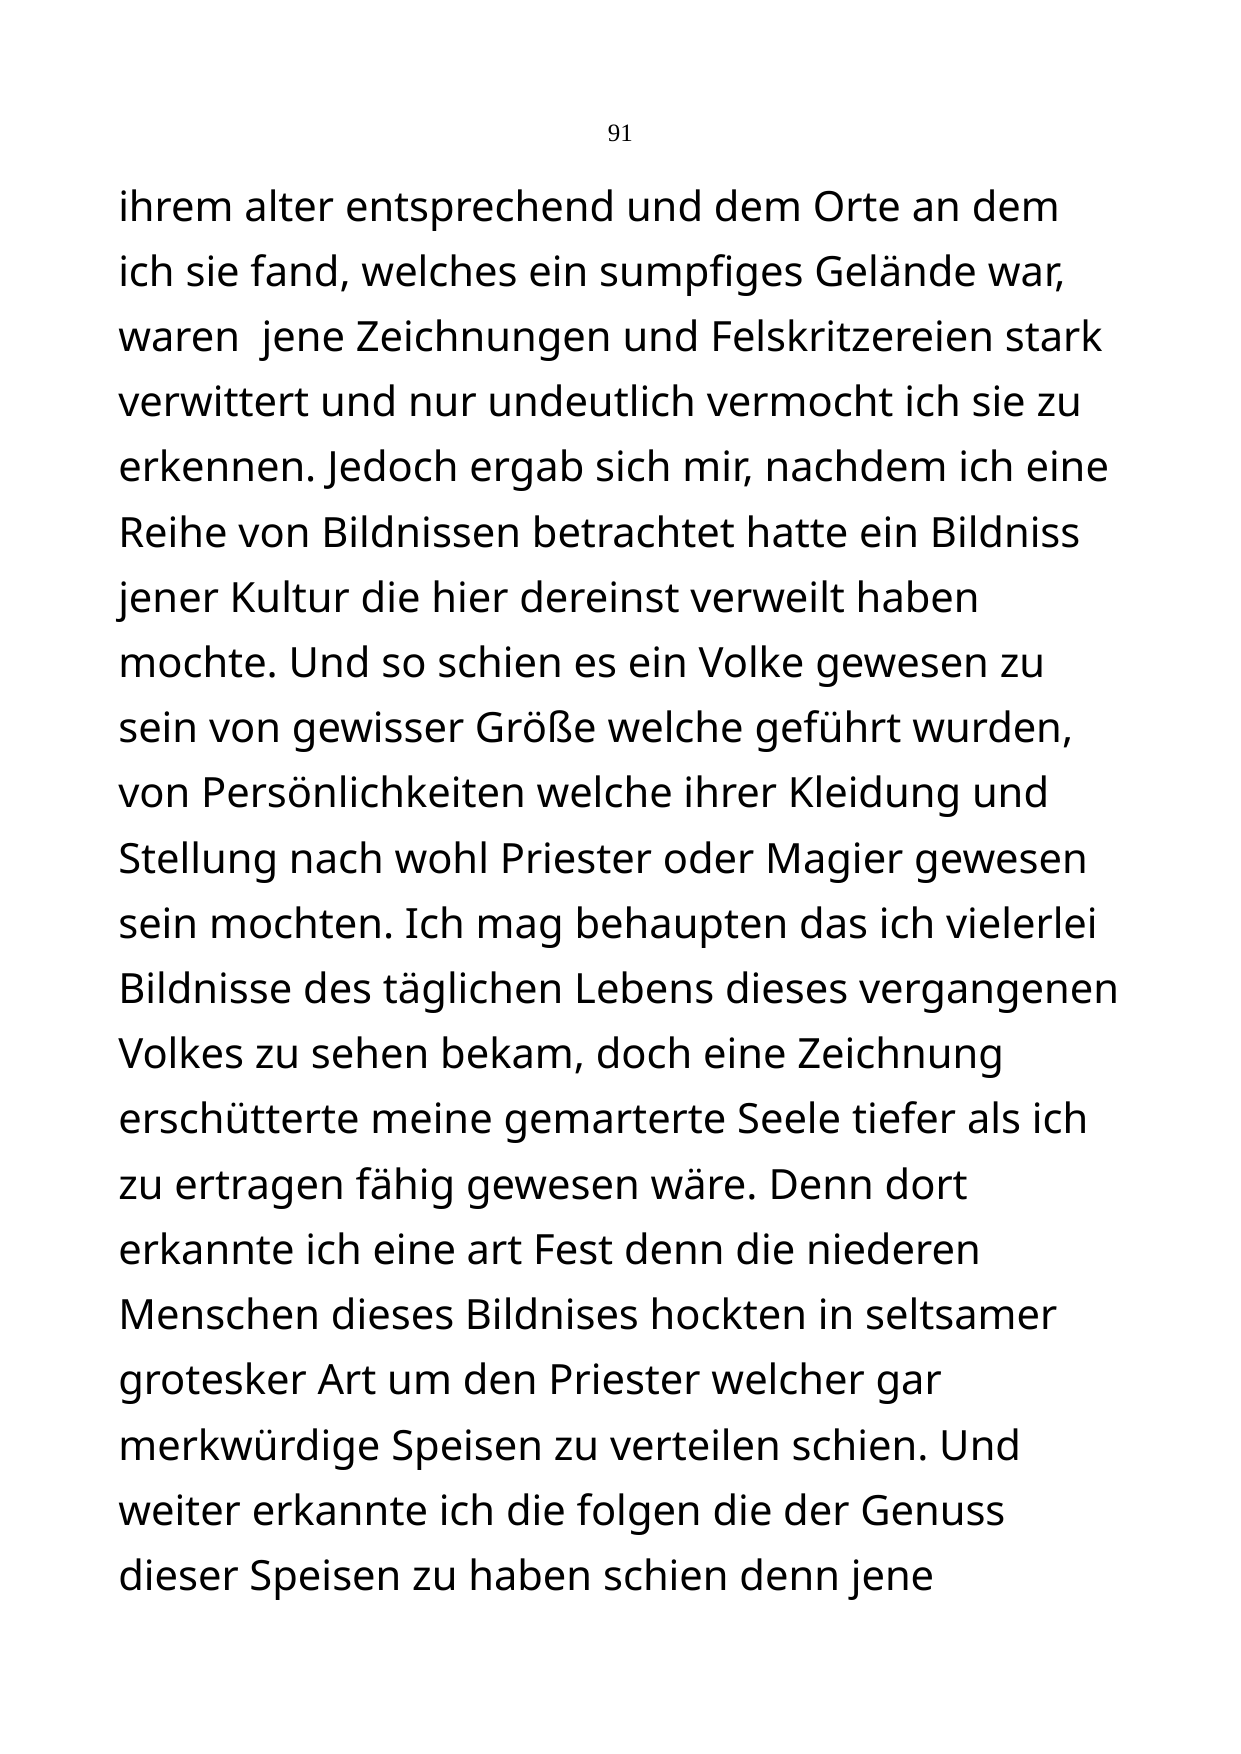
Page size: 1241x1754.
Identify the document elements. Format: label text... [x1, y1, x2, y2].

text ihrem alter entsprechend und dem Orte an dem ich sie fand, welches ein sumpfiges Gelände war, waren jene Zeichnungen und Felskritzereien stark verwittert und nur undeutlich vermocht ich sie zu erkennen. Jedoch ergab sich mir, nachdem ich eine Reihe von Bildnissen betrachtet hatte ein Bildniss jener Kultur die hier dereinst verweilt haben mochte. Und so schien es ein Volke gewesen zu sein von gewisser Größe welche geführt wurden, von Persönlichkeiten welche ihrer Kleidung und Stellung nach wohl Priester oder Magier gewesen sein mochten. Ich mag behaupten das ich vielerlei Bildnisse des täglichen Lebens dieses vergangenen Volkes zu sehen bekam, doch eine Zeichnung erschütterte meine gemarterte Seele tiefer als ich zu ertragen fähig gewesen wäre. Denn dort erkannte ich eine art Fest denn die niederen Menschen dieses Bildnises hockten in seltsamer grotesker Art um den Priester welcher gar merkwürdige Speisen zu verteilen schien. Und weiter erkannte ich die folgen die der Genuss dieser Speisen zu haben schien denn jene [118, 176, 1122, 1602]
